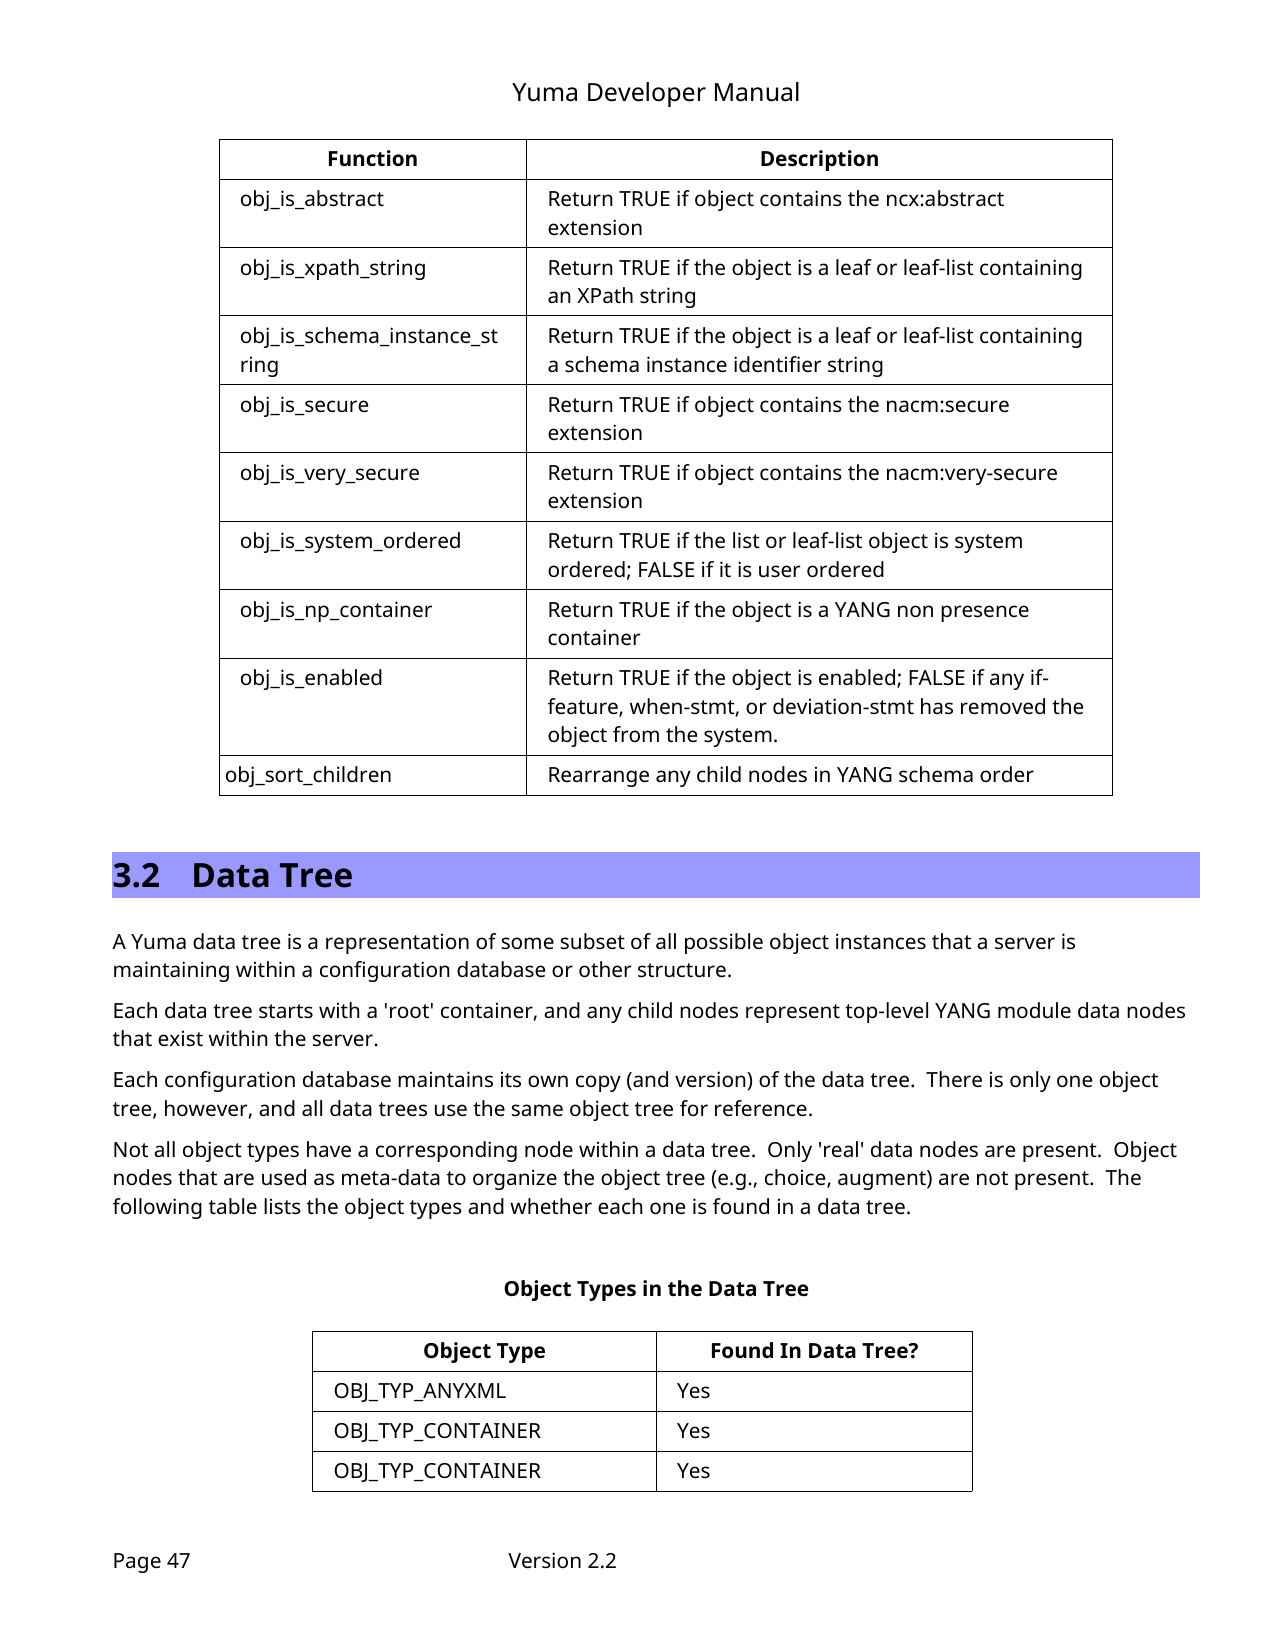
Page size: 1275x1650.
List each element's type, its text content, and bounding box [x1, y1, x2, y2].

text Each configuration database maintains its own copy (and version) of the data tree. There is only one object tree, however, and all data trees use the same object tree for reference. [112, 1066, 1200, 1122]
table_cell Return TRUE if the object is a YANG non presence container [527, 590, 1112, 658]
table_cell Yes [657, 1372, 972, 1411]
table_cell obj_is_enabled [220, 659, 526, 754]
text A Yuma data tree is a representation of some subset of all possible object instances that a server is maintaining within a configuration database or other structure. [112, 927, 1200, 984]
table_header Function [220, 140, 526, 178]
table_cell obj_sort_children [220, 756, 526, 794]
table_cell Rearrange any child nodes in YANG schema order [527, 756, 1112, 794]
table_header Object Type [313, 1332, 656, 1371]
table_cell obj_is_np_container [220, 590, 526, 658]
subtitle Object Types in the Data Tree [127, 1274, 1185, 1302]
table_cell obj_is_secure [220, 385, 526, 452]
table_cell Return TRUE if the object is a leaf or leaf-list containing a schema instance identifier string [527, 316, 1112, 384]
table_cell OBJ_TYP_CONTAINER [313, 1412, 656, 1451]
table_cell Return TRUE if object contains the nacm:secure extension [527, 385, 1112, 452]
table_cell OBJ_TYP_ANYXML [313, 1372, 656, 1411]
text Not all object types have a corresponding node within a data tree. Only 'real' data nodes are present. Object nodes that are used as meta-data to organize the object tree (e.g., choice, augment) are not present. The following table lists the object types and whether each one is found in a data tree. [112, 1135, 1200, 1220]
text Each data tree starts with a 'root' container, and any child nodes represent top-level YANG module data nodes that exist within the server. [112, 996, 1200, 1053]
table_cell Return TRUE if the object is enabled; FALSE if any if-feature, when-stmt, or deviation-stmt has removed the object from the system. [527, 659, 1112, 754]
table_cell obj_is_abstract [220, 180, 526, 247]
table_cell obj_is_very_secure [220, 453, 526, 521]
table_cell OBJ_TYP_CONTAINER [313, 1452, 656, 1491]
table_cell Return TRUE if the list or leaf-list object is system ordered; FALSE if it is user ordered [527, 522, 1112, 589]
table_cell obj_is_xpath_string [220, 248, 526, 315]
table_cell Yes [657, 1452, 972, 1491]
table_cell Return TRUE if object contains the nacm:very-secure extension [527, 453, 1112, 521]
table_header Found In Data Tree? [657, 1332, 972, 1371]
table_cell Yes [657, 1412, 972, 1451]
table_cell Return TRUE if object contains the ncx:abstract extension [527, 180, 1112, 247]
table_cell Return TRUE if the object is a leaf or leaf-list containing an XPath string [527, 248, 1112, 315]
table_header Description [527, 140, 1112, 178]
table_cell obj_is_schema_instance_string [220, 316, 526, 384]
table_cell obj_is_system_ordered [220, 522, 526, 589]
subtitle Data Tree [112, 852, 1200, 898]
